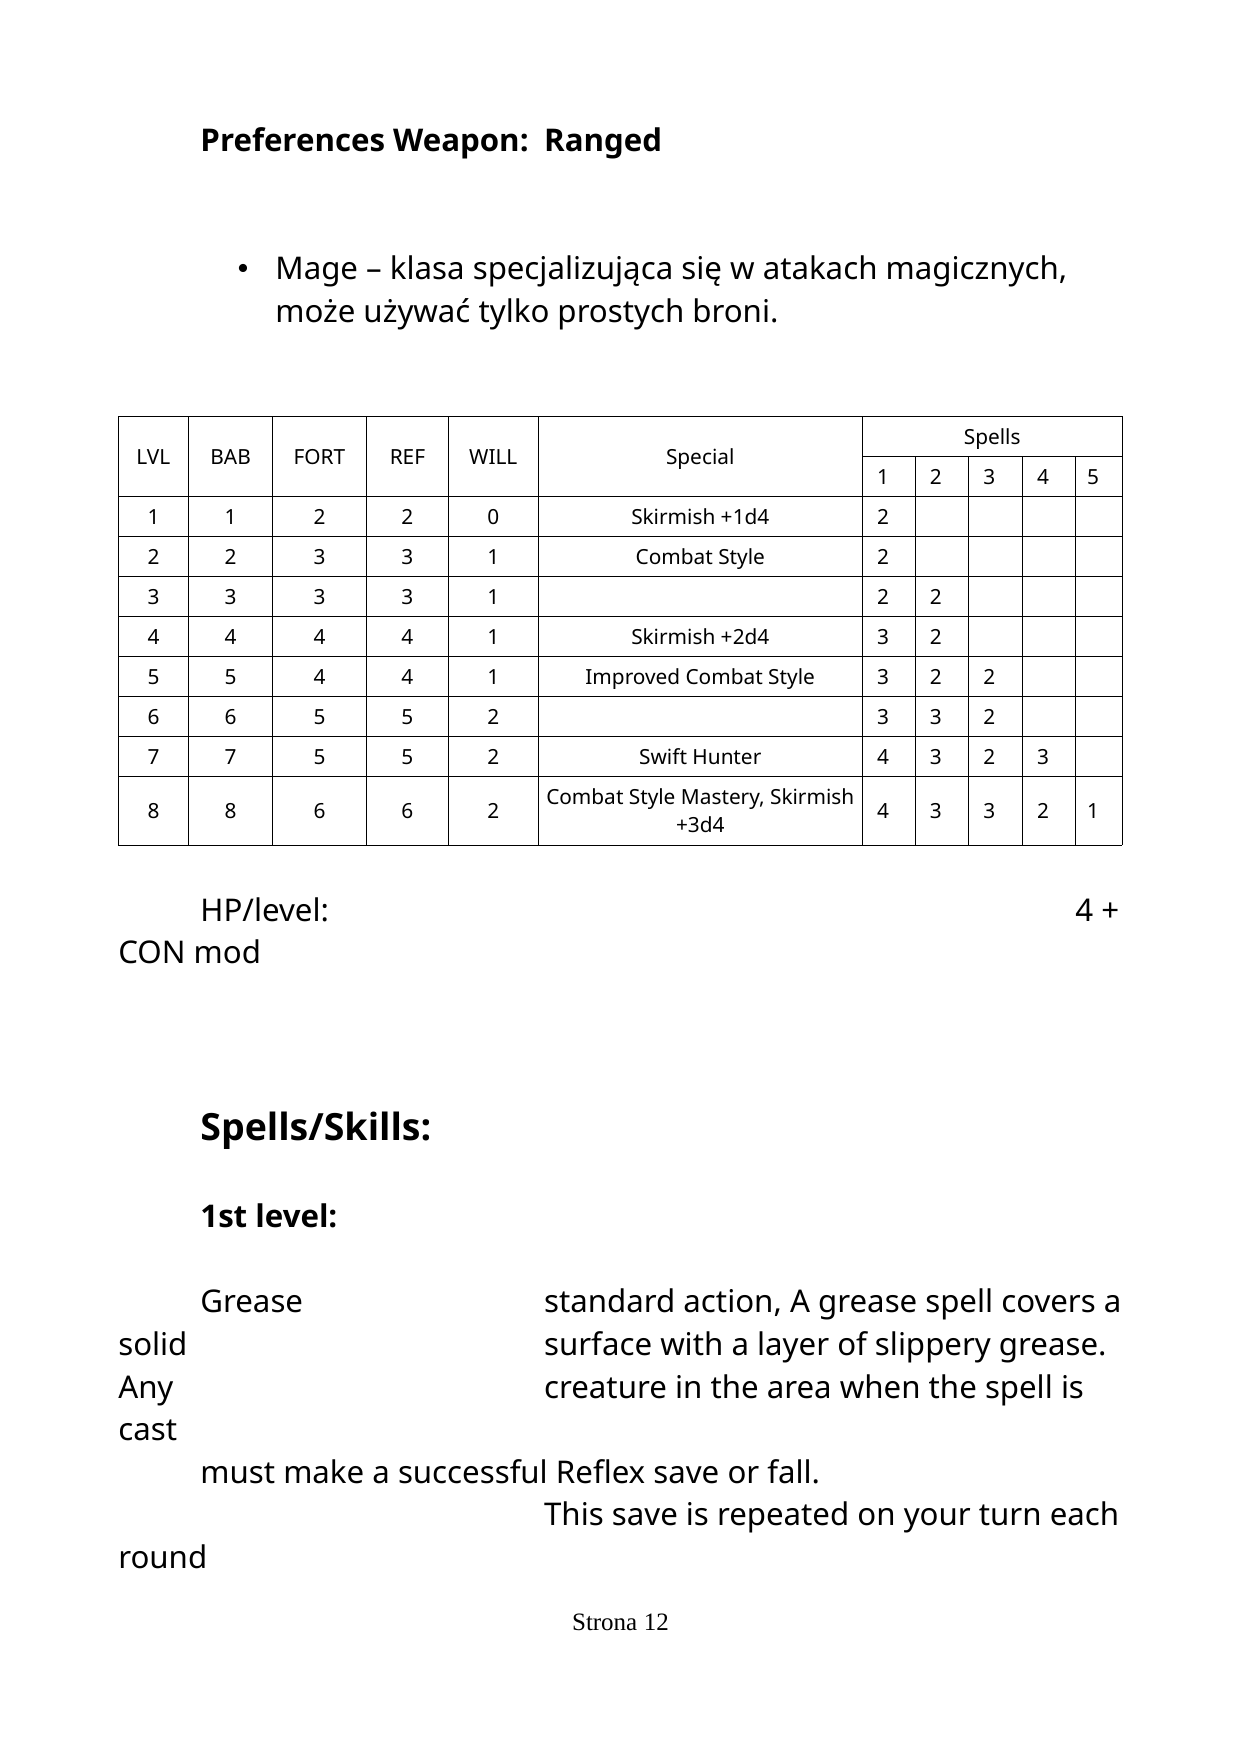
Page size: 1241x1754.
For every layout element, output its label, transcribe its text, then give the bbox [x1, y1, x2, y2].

table_cell 3 [916, 777, 968, 845]
table_cell 2 [863, 537, 915, 576]
table_cell 4 [367, 617, 448, 656]
table_cell 3 [119, 577, 188, 616]
table_header FORT [273, 417, 366, 496]
table_cell 3 [863, 657, 915, 696]
table_header REF [367, 417, 448, 496]
table_header BAB [189, 417, 272, 496]
table_header WILL [449, 417, 538, 496]
table_cell 4 [119, 617, 188, 656]
table_cell [969, 537, 1022, 576]
table_cell [916, 497, 968, 536]
table_cell [1076, 737, 1122, 776]
text Preferences Weapon: Ranged [118, 118, 1122, 161]
table_cell 1 [1076, 777, 1122, 845]
table_cell 3 [1023, 737, 1075, 776]
table_cell Combat Style Mastery, Skirmish +3d4 [539, 777, 862, 845]
table_cell 1 [189, 497, 272, 536]
table_cell 4 [1023, 457, 1075, 496]
table_cell 3 [969, 777, 1022, 845]
table_cell Swift Hunter [539, 737, 862, 776]
table_cell 8 [189, 777, 272, 845]
table_cell 2 [367, 497, 448, 536]
table_cell 2 [916, 657, 968, 696]
table_cell 5 [367, 697, 448, 736]
table_cell 0 [449, 497, 538, 536]
table_cell 3 [916, 697, 968, 736]
table_cell 2 [916, 617, 968, 656]
table_cell Combat Style [539, 537, 862, 576]
table_cell 1 [863, 457, 915, 496]
table_cell 7 [189, 737, 272, 776]
table_cell 8 [119, 777, 188, 845]
table_cell [969, 497, 1022, 536]
table_cell [1023, 657, 1075, 696]
table_cell [916, 537, 968, 576]
table_header Spells [863, 417, 1122, 456]
table_cell Improved Combat Style [539, 657, 862, 696]
table_cell 5 [273, 737, 366, 776]
table_cell 5 [189, 657, 272, 696]
text Grease standard action, A grease spell covers a solid surface with a layer of slippery grease. Any creature in the area when the spell is cast must make a successful Reflex save or fall. This save is repeated on your turn each round [118, 1279, 1122, 1578]
table_cell 2 [449, 777, 538, 845]
table_cell 3 [273, 537, 366, 576]
table_cell 2 [916, 457, 968, 496]
table_cell 3 [863, 697, 915, 736]
table_cell 2 [189, 537, 272, 576]
table_cell 4 [367, 657, 448, 696]
table_cell 4 [863, 737, 915, 776]
table_cell 3 [273, 577, 366, 616]
table_cell 4 [273, 657, 366, 696]
table_cell 3 [189, 577, 272, 616]
table_cell 2 [449, 697, 538, 736]
table_cell 2 [1023, 777, 1075, 845]
table_cell 2 [969, 697, 1022, 736]
table_cell Skirmish +1d4 [539, 497, 862, 536]
table_cell 3 [969, 457, 1022, 496]
table_cell [969, 577, 1022, 616]
table_cell 2 [969, 737, 1022, 776]
table_cell [1076, 697, 1122, 736]
table_cell 4 [863, 777, 915, 845]
table_cell 6 [189, 697, 272, 736]
text Spells/Skills: [118, 1101, 1122, 1152]
table_cell 2 [863, 497, 915, 536]
table_cell [1023, 617, 1075, 656]
table_header LVL [119, 417, 188, 496]
table_cell 5 [119, 657, 188, 696]
table_cell Skirmish +2d4 [539, 617, 862, 656]
table_cell 6 [273, 777, 366, 845]
text 1st level: [118, 1194, 1122, 1237]
text HP/level: 4 + CON mod [118, 887, 1122, 973]
table_cell 2 [273, 497, 366, 536]
table_cell 1 [119, 497, 188, 536]
table_cell 5 [367, 737, 448, 776]
table_cell [1076, 537, 1122, 576]
table_cell 2 [969, 657, 1022, 696]
table_cell 4 [273, 617, 366, 656]
table_cell 2 [119, 537, 188, 576]
table_cell 7 [119, 737, 188, 776]
table_cell [1023, 577, 1075, 616]
table_cell [1023, 697, 1075, 736]
table_header Special [539, 417, 862, 496]
table_cell [1076, 657, 1122, 696]
list Mage – klasa specjalizująca się w atakach magicznych, może używać tylko prostych broni. [238, 246, 1122, 331]
table_cell [1023, 537, 1075, 576]
table_cell 2 [863, 577, 915, 616]
table_cell 3 [916, 737, 968, 776]
table_cell 5 [273, 697, 366, 736]
table_cell [1076, 617, 1122, 656]
table_cell 1 [449, 577, 538, 616]
table_cell 3 [367, 577, 448, 616]
table_cell 1 [449, 537, 538, 576]
table_cell [969, 617, 1022, 656]
table_cell 2 [449, 737, 538, 776]
table_cell 1 [449, 617, 538, 656]
table_cell [1076, 497, 1122, 536]
table_cell 3 [863, 617, 915, 656]
table_cell 1 [449, 657, 538, 696]
table_cell 3 [367, 537, 448, 576]
table_cell [539, 697, 862, 736]
table_cell 5 [1076, 457, 1122, 496]
table_cell [1076, 577, 1122, 616]
table_cell [1023, 497, 1075, 536]
table_cell 6 [119, 697, 188, 736]
table_cell 6 [367, 777, 448, 845]
table_cell 2 [916, 577, 968, 616]
table_cell 4 [189, 617, 272, 656]
table_cell [539, 577, 862, 616]
